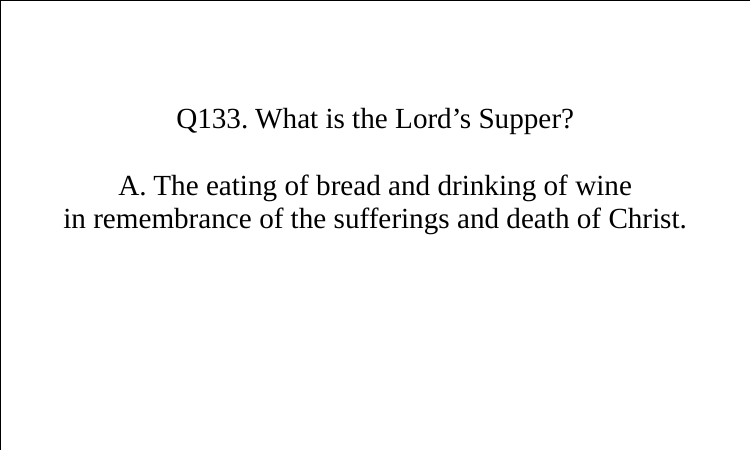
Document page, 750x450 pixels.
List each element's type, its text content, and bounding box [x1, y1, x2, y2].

text Q133. What is the Lord’s Supper? A. The eating of bread and drinking of wine in remembrance of the sufferings and death of Christ. [1, 1, 750, 235]
